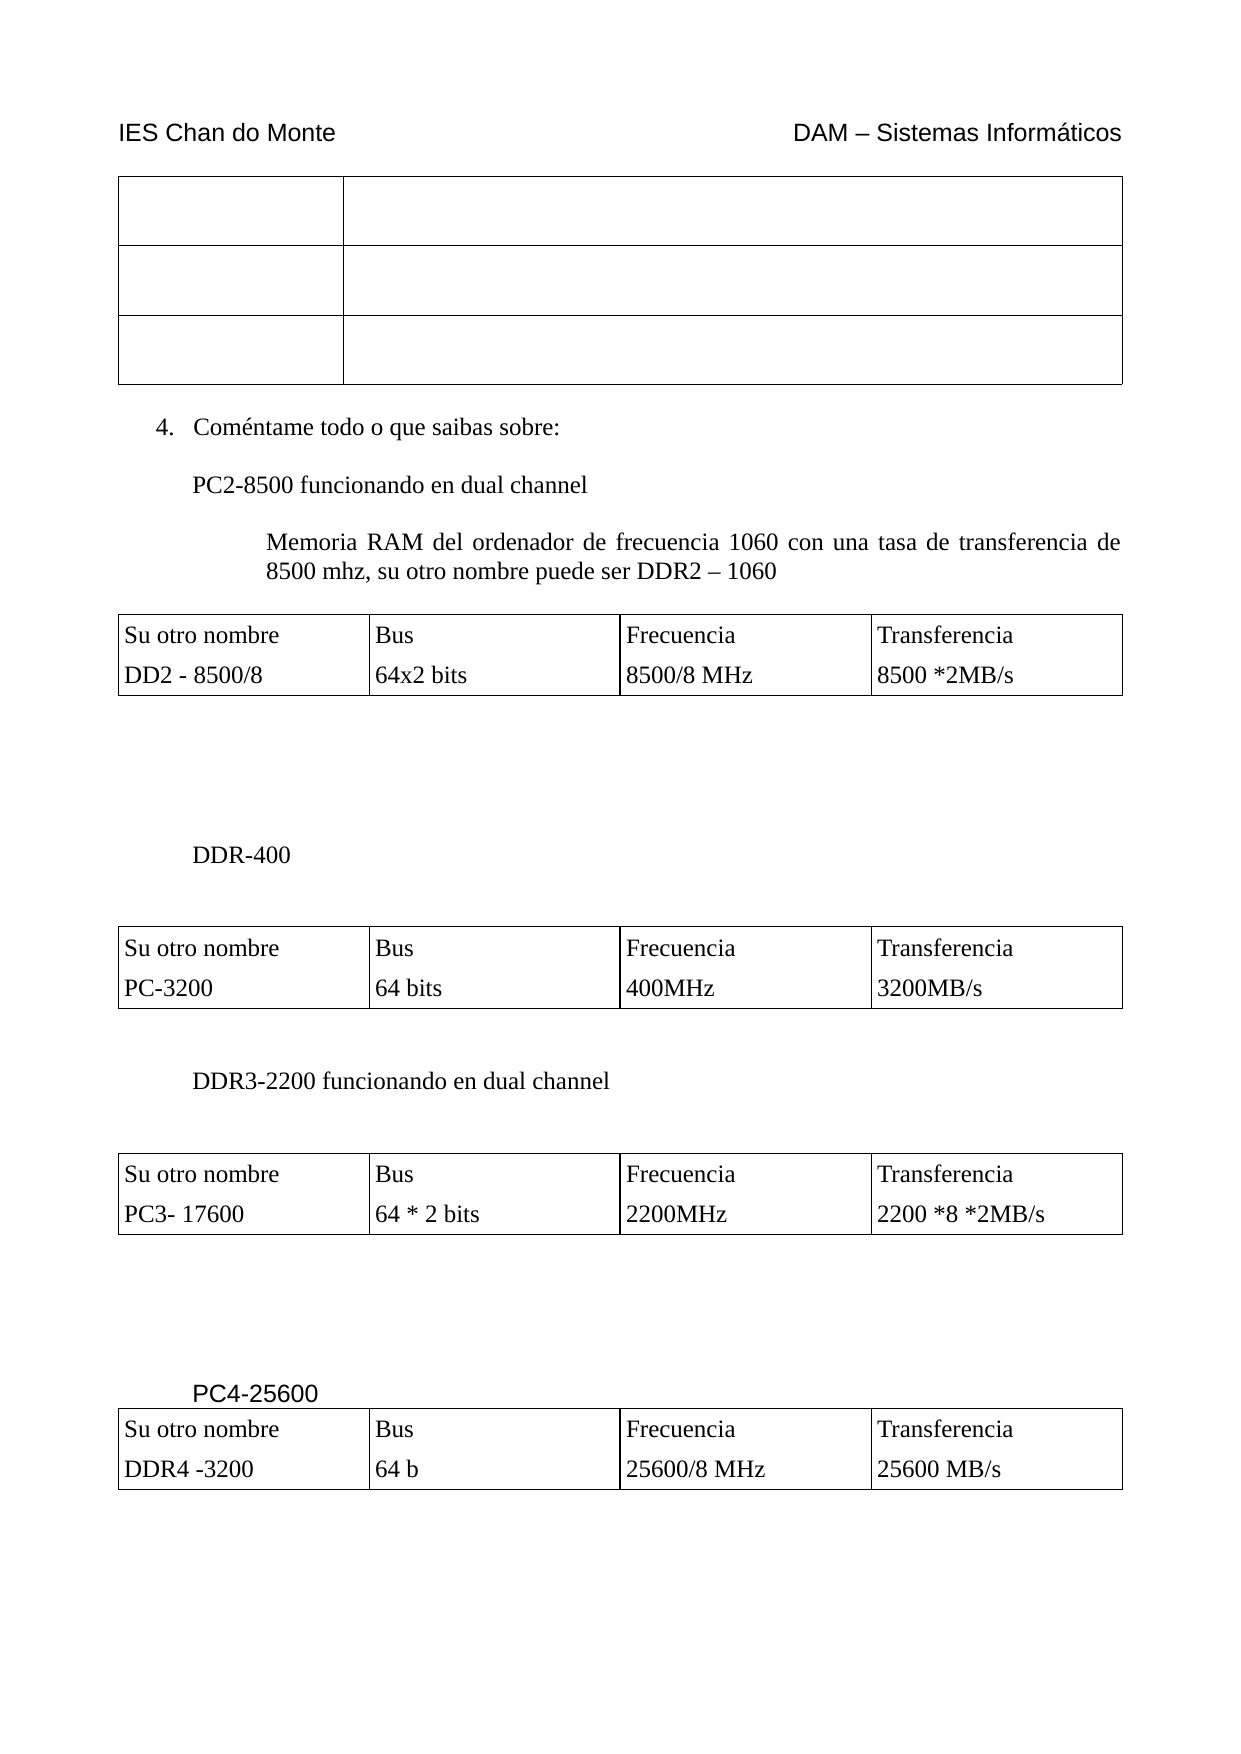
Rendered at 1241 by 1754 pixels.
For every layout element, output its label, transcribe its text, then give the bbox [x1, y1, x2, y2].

list Coméntame todo o que saibas sobre: [156, 412, 1122, 441]
table_header Su otro nombre [119, 927, 369, 967]
table_header Transferencia [872, 1409, 1122, 1449]
text Memoria RAM del ordenador de frecuencia 1060 con una tasa de transferencia de 8500 mhz, su otro nombre puede ser DDR2 – 1060 [266, 527, 1122, 585]
table_header Frecuencia [621, 615, 871, 655]
table_header Bus [370, 927, 619, 967]
table_cell PC-3200 [119, 968, 369, 1008]
text PC2-8500 funcionando en dual channel [192, 470, 1122, 499]
text PC4-25600 [192, 1379, 1122, 1407]
table_header Su otro nombre [119, 1154, 369, 1194]
table_header Bus [370, 1154, 619, 1194]
table_cell 2200MHz [621, 1194, 871, 1234]
table_cell [344, 177, 1122, 245]
table_cell 64x2 bits [370, 655, 619, 695]
text DDR-400 [192, 840, 1122, 869]
table_header Frecuencia [621, 1409, 871, 1449]
table_cell 25600 MB/s [872, 1449, 1122, 1489]
table_header Su otro nombre [119, 615, 369, 655]
table_cell 8500/8 MHz [621, 655, 871, 695]
table_cell 64 * 2 bits [370, 1194, 619, 1234]
table_header Bus [370, 1409, 619, 1449]
table_header Transferencia [872, 927, 1122, 967]
table_header Su otro nombre [119, 1409, 369, 1449]
table_cell [344, 316, 1122, 383]
table_cell [119, 246, 343, 314]
table_cell [344, 246, 1122, 314]
table_cell DDR4 -3200 [119, 1449, 369, 1489]
table_cell DD2 - 8500/8 [119, 655, 369, 695]
text DDR3-2200 funcionando en dual channel [192, 1066, 1122, 1095]
table_header Frecuencia [621, 927, 871, 967]
table_cell PC3- 17600 [119, 1194, 369, 1234]
table_cell 3200MB/s [872, 968, 1122, 1008]
table_cell 64 b [370, 1449, 619, 1489]
table_header Bus [370, 615, 619, 655]
table_header Transferencia [872, 615, 1122, 655]
table_cell [119, 177, 343, 245]
table_cell 8500 *2MB/s [872, 655, 1122, 695]
table_cell 64 bits [370, 968, 619, 1008]
table_header Frecuencia [621, 1154, 871, 1194]
table_cell 400MHz [621, 968, 871, 1008]
table_header Transferencia [872, 1154, 1122, 1194]
table_cell 25600/8 MHz [621, 1449, 871, 1489]
table_cell 2200 *8 *2MB/s [872, 1194, 1122, 1234]
table_cell [119, 316, 343, 383]
